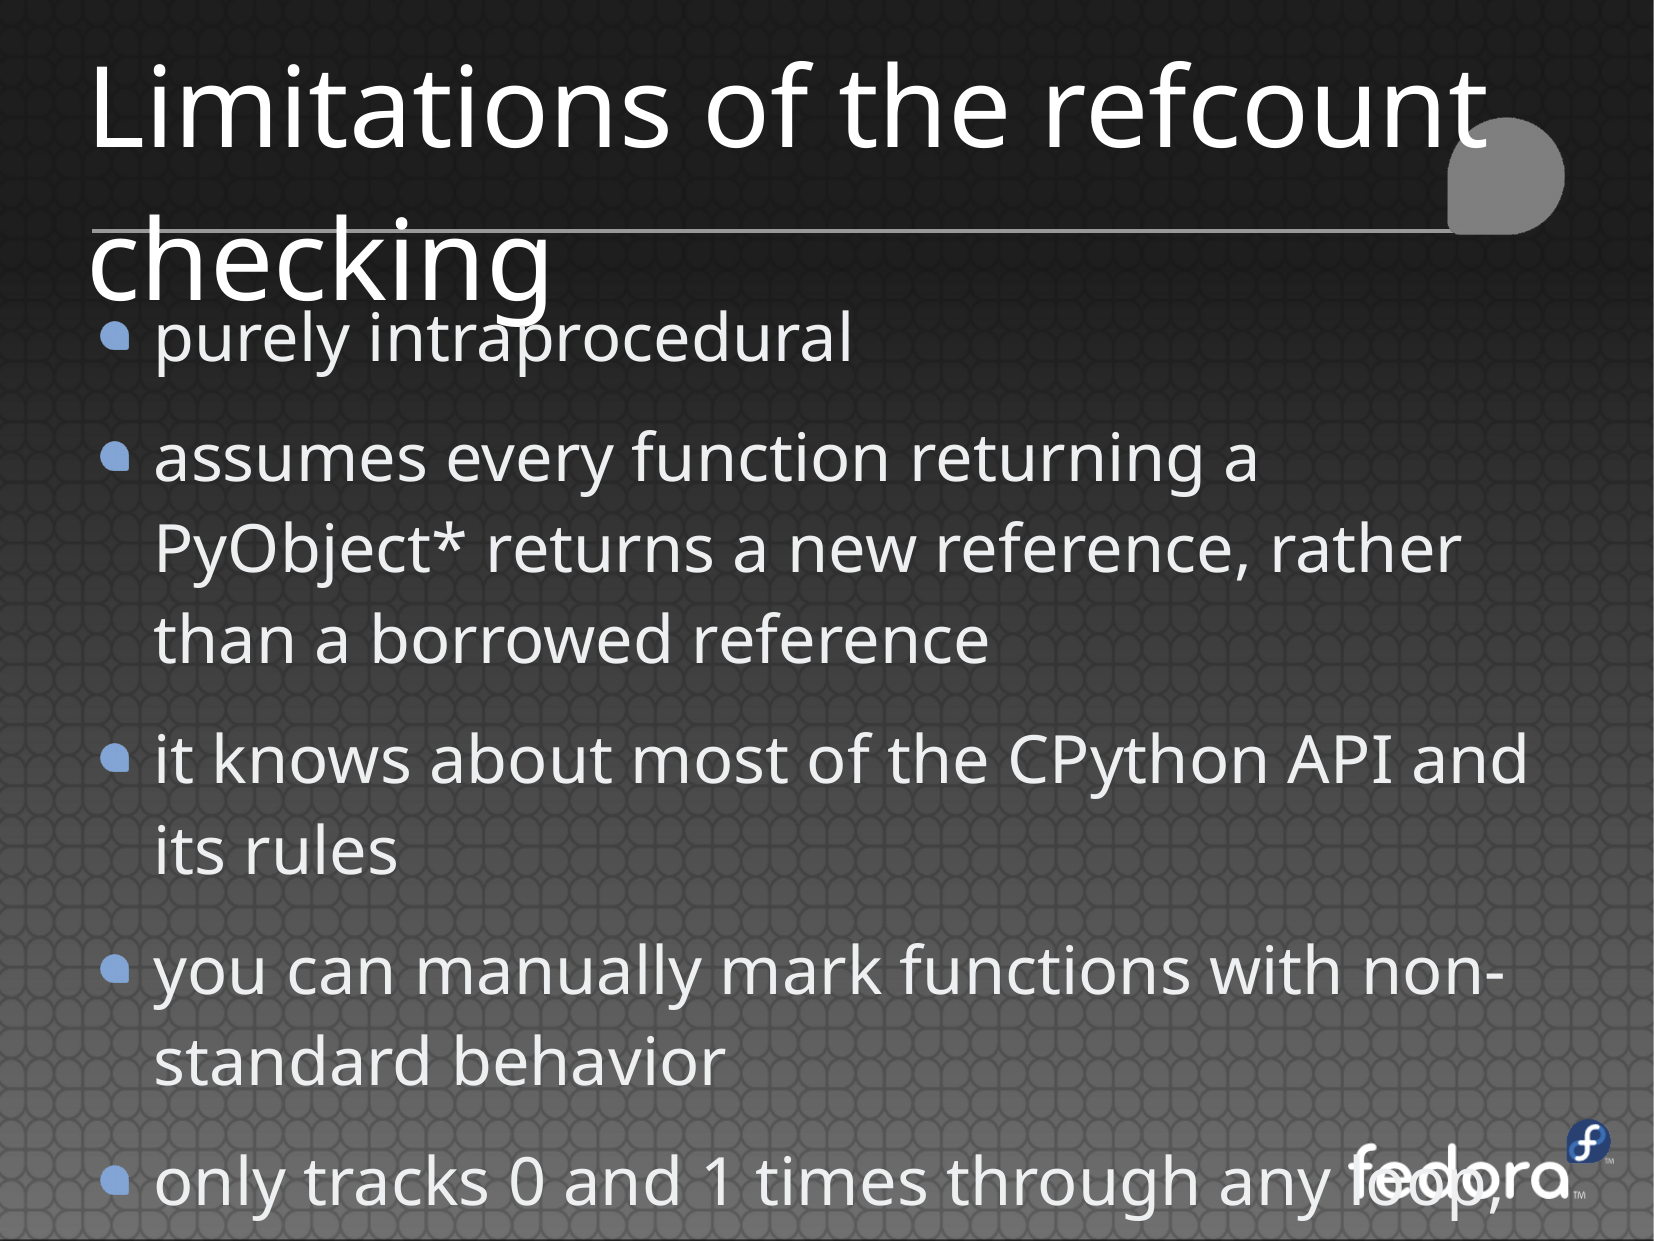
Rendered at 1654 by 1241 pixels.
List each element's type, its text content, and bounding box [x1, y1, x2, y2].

list purely intraprocedural assumes every function returning a PyObject* returns a new reference, rather than a borrowed reference it knows about most of the CPython API and its rules you can manually mark functions with non-standard behavior only tracks 0 and 1 times through any loop, to ensure that the analysis doesn’t go on forever can be defeated by relatively simple code (turn up --maxtrans argument) [82, 290, 1571, 1241]
picture [0, 0, 1654, 1241]
title Limitations of the refcount checking [86, 39, 1576, 322]
